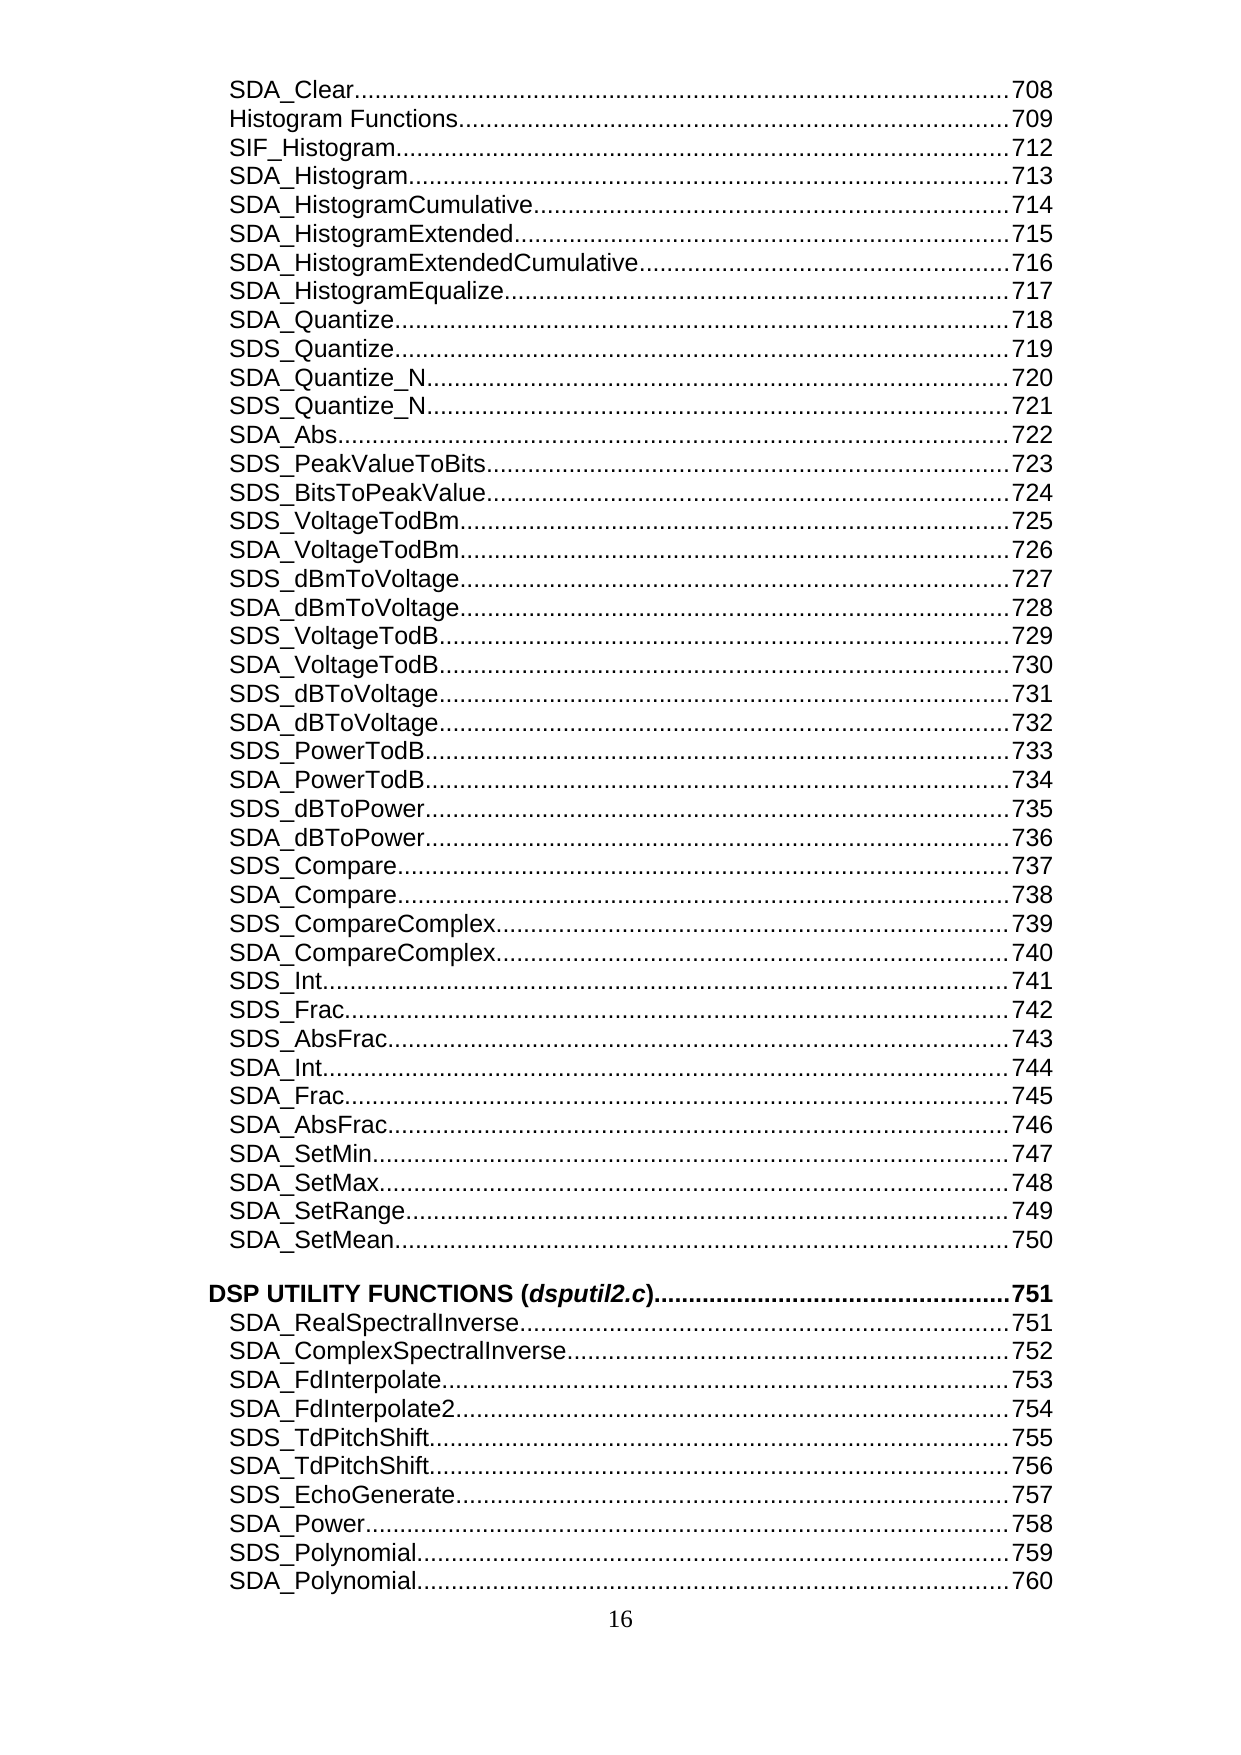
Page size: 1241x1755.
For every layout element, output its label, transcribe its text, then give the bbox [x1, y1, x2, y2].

text SDA_HistogramCumulative 714 [229, 190, 1053, 219]
text SDA_Clear 708 [229, 75, 1053, 104]
text SDS_PeakValueToBits 723 [229, 449, 1053, 477]
text SIF_Histogram 712 [229, 132, 1053, 161]
text SDA_Polynomial 760 [229, 1566, 1053, 1595]
text SDA_Quantize_N 720 [229, 362, 1053, 391]
text SDS_CompareComplex 739 [229, 909, 1053, 937]
text SDA_HistogramEqualize 717 [229, 276, 1053, 305]
text SDA_Frac 745 [229, 1081, 1053, 1110]
text SDS_AbsFrac 743 [229, 1024, 1053, 1052]
text SDA_AbsFrac 746 [229, 1110, 1053, 1139]
text SDS_dBToPower 735 [229, 794, 1053, 822]
text SDS_Polynomial 759 [229, 1537, 1053, 1566]
text SDS_dBmToVoltage 727 [229, 564, 1053, 592]
text SDA_HistogramExtendedCumulative 716 [229, 247, 1053, 276]
text SDS_PowerTodB 733 [229, 736, 1053, 765]
text SDA_SetMin 747 [229, 1139, 1053, 1167]
text SDS_Int 741 [229, 966, 1053, 995]
text SDA_Compare 738 [229, 880, 1053, 909]
text SDA_ComplexSpectralInverse 752 [229, 1336, 1053, 1365]
text SDA_dBmToVoltage 728 [229, 592, 1053, 621]
text SDA_SetMean 750 [229, 1225, 1053, 1254]
text SDA_VoltageTodBm 726 [229, 535, 1053, 564]
text SDA_SetMax 748 [229, 1167, 1053, 1196]
text SDA_CompareComplex 740 [229, 937, 1053, 966]
text SDA_Histogram 713 [229, 161, 1053, 190]
text SDA_SetRange 749 [229, 1196, 1053, 1225]
text SDA_FdInterpolate2 754 [229, 1394, 1053, 1422]
text SDS_Compare 737 [229, 851, 1053, 880]
text SDA_dBToPower 736 [229, 822, 1053, 851]
text SDS_Quantize_N 721 [229, 391, 1053, 420]
text SDA_dBToVoltage 732 [229, 707, 1053, 736]
text SDA_Power 758 [229, 1509, 1053, 1537]
text SDA_RealSpectralInverse 751 [229, 1307, 1053, 1336]
text DSP UTILITY FUNCTIONS (dsputil2.c) 751 [208, 1279, 1053, 1307]
text SDS_VoltageTodBm 725 [229, 506, 1053, 535]
text SDA_Quantize 718 [229, 305, 1053, 334]
text SDS_dBToVoltage 731 [229, 679, 1053, 707]
text SDA_Int 744 [229, 1052, 1053, 1081]
text SDS_BitsToPeakValue 724 [229, 477, 1053, 506]
text SDS_VoltageTodB 729 [229, 621, 1053, 650]
text Histogram Functions 709 [229, 104, 1053, 132]
text SDA_Abs 722 [229, 420, 1053, 449]
text SDA_PowerTodB 734 [229, 765, 1053, 794]
text SDS_TdPitchShift 755 [229, 1422, 1053, 1451]
text SDA_HistogramExtended 715 [229, 219, 1053, 247]
text SDS_Quantize 719 [229, 334, 1053, 362]
text SDS_EchoGenerate 757 [229, 1480, 1053, 1509]
text SDA_TdPitchShift 756 [229, 1451, 1053, 1480]
text SDA_FdInterpolate 753 [229, 1365, 1053, 1394]
text SDA_VoltageTodB 730 [229, 650, 1053, 679]
text SDS_Frac 742 [229, 995, 1053, 1024]
